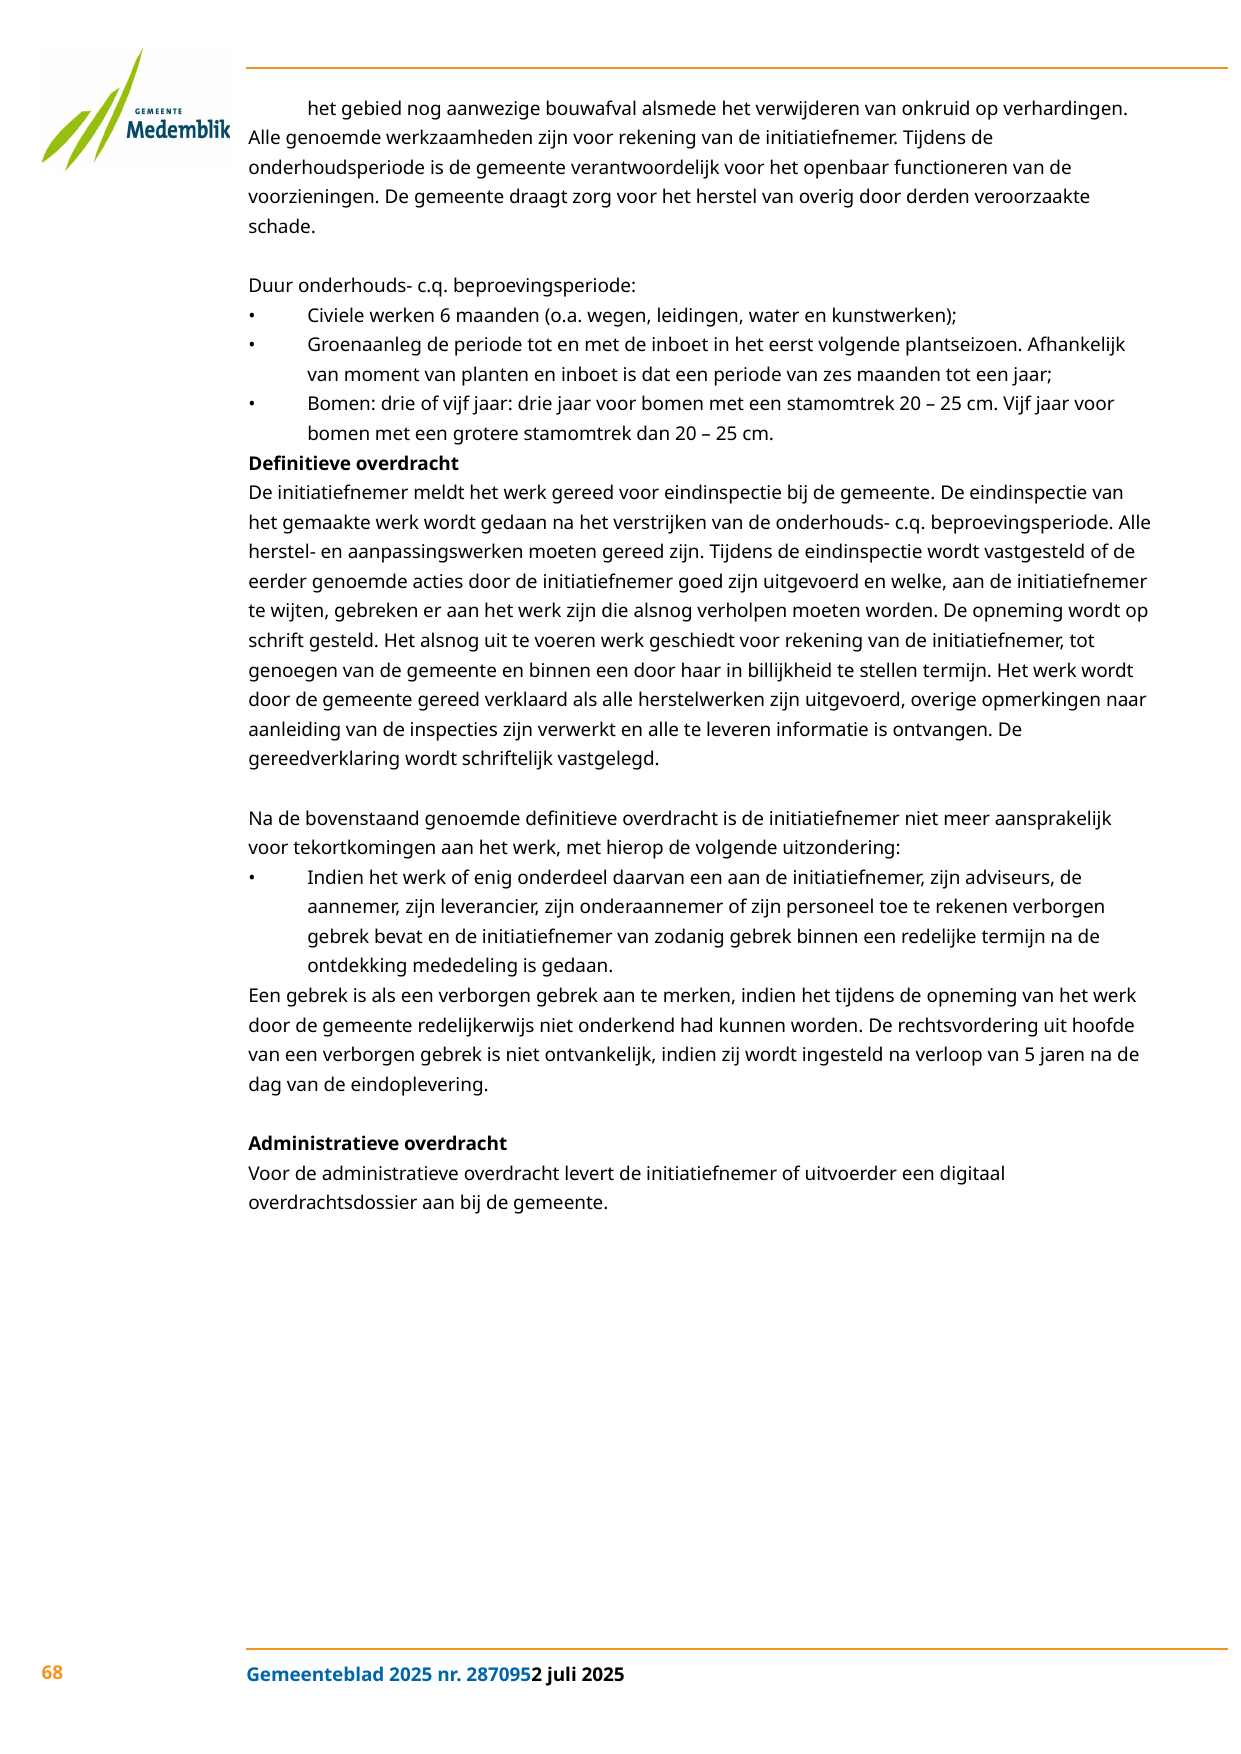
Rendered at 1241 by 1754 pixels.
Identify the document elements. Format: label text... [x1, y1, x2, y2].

text Een gebrek is als een verborgen gebrek aan te merken, indien het tijdens de opneming van het werk door de gemeente redelijkerwijs niet onderkend had kunnen worden. De rechtsvordering uit hoofde van een verborgen gebrek is niet ontvankelijk, indien zij wordt ingesteld na verloop van 5 jaren na de dag van de eindoplevering. [248, 982, 1152, 1097]
list Groenaanleg de periode tot en met de inboet in het eerst volgende plantseizoen. Afhankelijk van moment van planten en inboet is dat een periode van zes maanden tot een jaar; [248, 331, 1152, 387]
picture [41, 47, 231, 172]
text Duur onderhouds- c.q. beproevingsperiode: [248, 272, 1152, 298]
list Bomen: drie of vijf jaar: drie jaar voor bomen met een stamomtrek 20 – 25 cm. Vijf jaar voor bomen met een grotere stamomtrek dan 20 – 25 cm. [248, 391, 1152, 446]
list Civiele werken 6 maanden (o.a. wegen, leidingen, water en kunstwerken); [248, 302, 1152, 328]
text Na de bovenstaand genoemde definitieve overdracht is de initiatiefnemer niet meer aansprakelijk voor tekortkomingen aan het werk, met hierop de volgende uitzondering: [248, 805, 1152, 860]
text Administratieve overdracht [248, 1130, 1152, 1156]
text Definitieve overdracht [248, 450, 1152, 476]
text De initiatiefnemer meldt het werk gereed voor eindinspectie bij de gemeente. De eindinspectie van het gemaakte werk wordt gedaan na het verstrijken van de onderhouds- c.q. beproevingsperiode. Alle herstel- en aanpassingswerken moeten gereed zijn. Tijdens de eindinspectie wordt vastgesteld of de eerder genoemde acties door de initiatiefnemer goed zijn uitgevoerd en welke, aan de initiatiefnemer te wijten, gebreken er aan het werk zijn die alsnog verholpen moeten worden. De opneming wordt op schrift gesteld. Het alsnog uit te voeren werk geschiedt voor rekening van de initiatiefnemer, tot genoegen van de gemeente en binnen een door haar in billijkheid te stellen termijn. Het werk wordt door de gemeente gereed verklaard als alle herstelwerken zijn uitgevoerd, overige opmerkingen naar aanleiding van de inspecties zijn verwerkt en alle te leveren informatie is ontvangen. De gereedverklaring wordt schriftelijk vastgelegd. [248, 479, 1152, 771]
list het gebied nog aanwezige bouwafval alsmede het verwijderen van onkruid op verhardingen. [248, 95, 1152, 121]
list Indien het werk of enig onderdeel daarvan een aan de initiatiefnemer, zijn adviseurs, de aannemer, zijn leverancier, zijn onderaannemer of zijn personeel toe te rekenen verborgen gebrek bevat en de initiatiefnemer van zodanig gebrek binnen een redelijke termijn na de ontdekking mededeling is gedaan. [248, 864, 1152, 978]
text Alle genoemde werkzaamheden zijn voor rekening van de initiatiefnemer. Tijdens de onderhoudsperiode is de gemeente verantwoordelijk voor het openbaar functioneren van de voorzieningen. De gemeente draagt zorg voor het herstel van overig door derden veroorzaakte schade. [248, 124, 1152, 239]
text Voor de administratieve overdracht levert de initiatiefnemer of uitvoerder een digitaal overdrachtsdossier aan bij de gemeente. [248, 1160, 1152, 1215]
